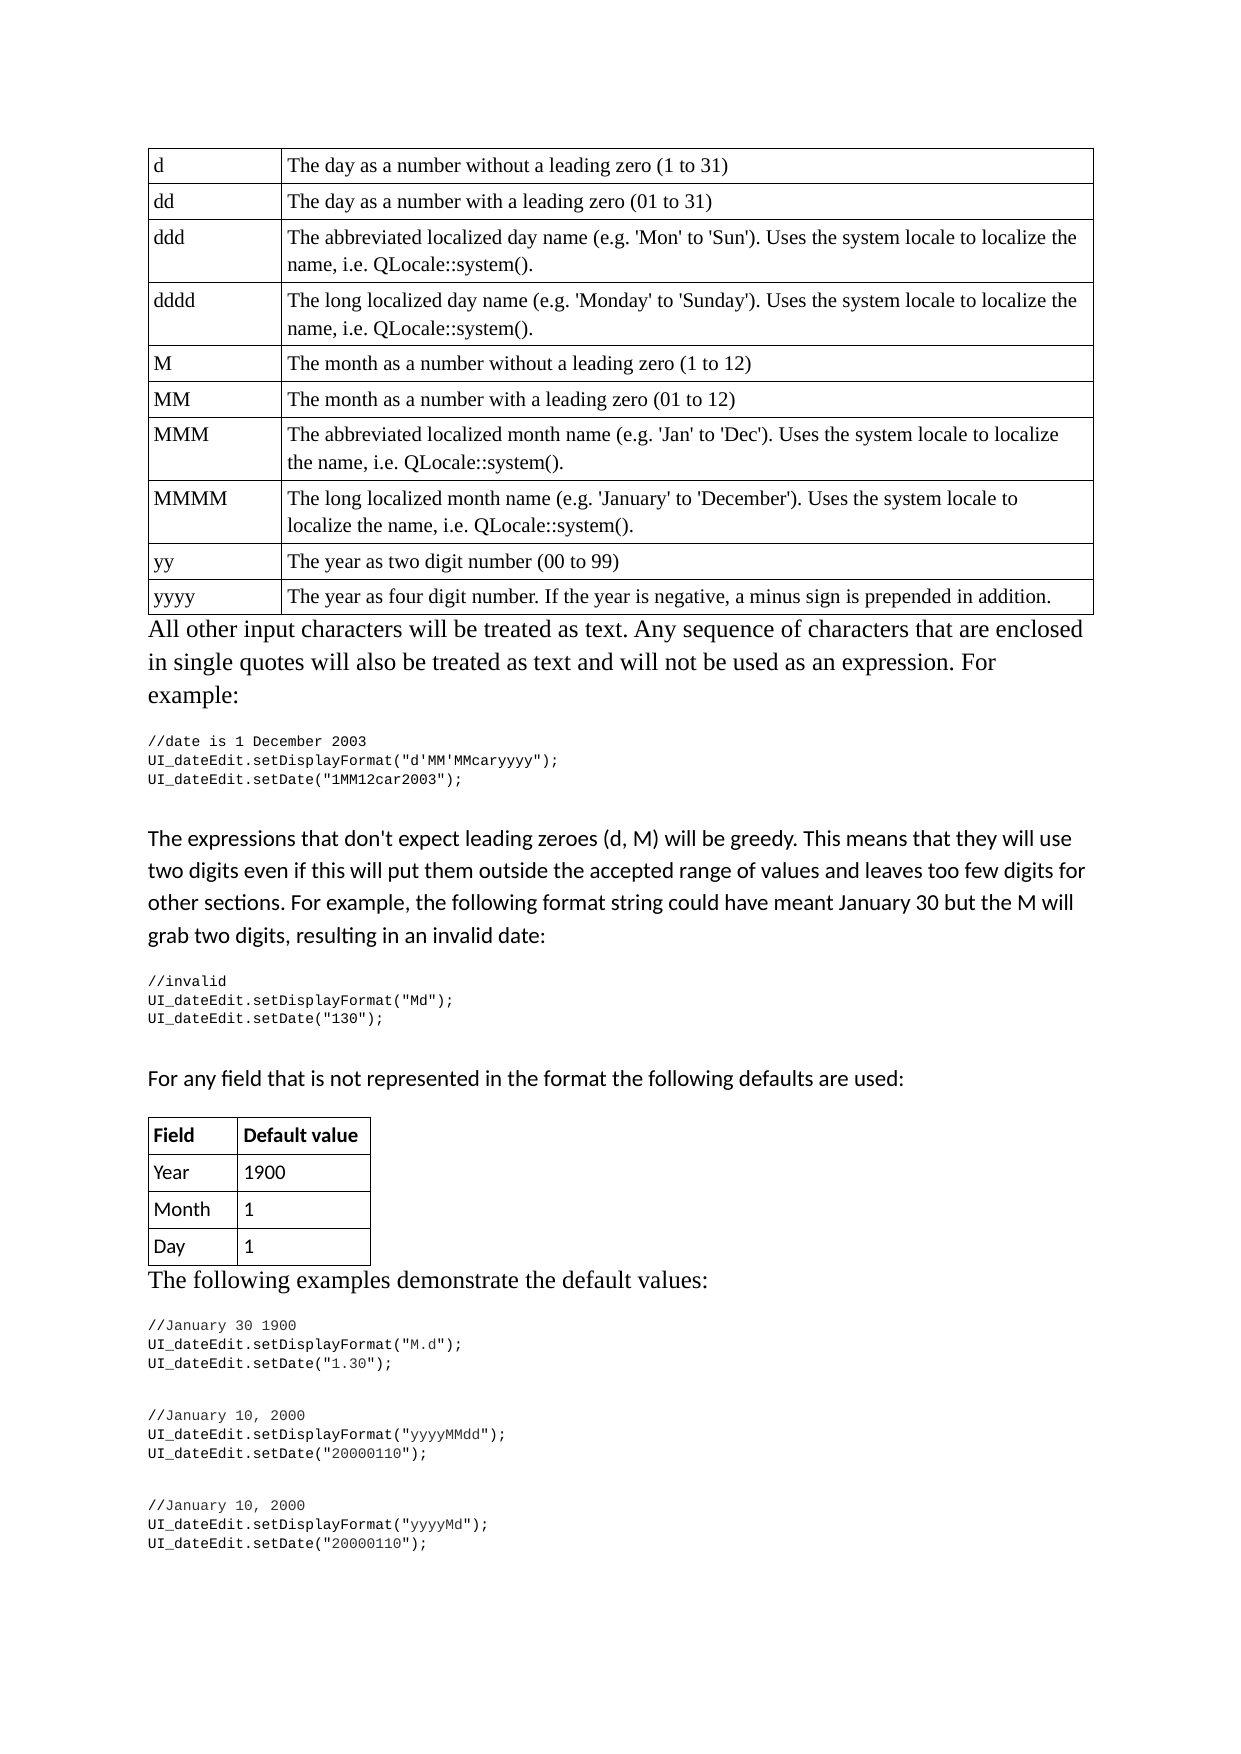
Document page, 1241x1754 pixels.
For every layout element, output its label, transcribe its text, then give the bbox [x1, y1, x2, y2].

text //invalid [148, 974, 1093, 990]
table_cell 1 [238, 1192, 370, 1228]
table_cell MMM [149, 418, 281, 480]
table_cell yy [149, 544, 281, 579]
text UI_dateEdit.setDisplayFormat("yyyyMd"); [148, 1517, 1093, 1534]
table_cell The abbreviated localized month name (e.g. 'Jan' to 'Dec'). Uses the system locale to localize the name, i.e. QLocale::system(). [282, 418, 1093, 480]
text The following examples demonstrate the default values: [148, 1265, 1093, 1293]
text UI_dateEdit.setDate("20000110"); [148, 1446, 1093, 1463]
table_cell dddd [149, 283, 281, 345]
table_cell Month [149, 1192, 237, 1228]
table_cell The month as a number without a leading zero (1 to 12) [282, 346, 1093, 381]
table_cell 1900 [238, 1155, 370, 1191]
table_cell MMMM [149, 481, 281, 543]
text UI_dateEdit.setDate("20000110"); [148, 1536, 1093, 1553]
text UI_dateEdit.setDisplayFormat("d'MM'MMcaryyyy"); [148, 753, 1093, 770]
text UI_dateEdit.setDisplayFormat("M.d"); [148, 1337, 1093, 1354]
table_cell The year as four digit number. If the year is negative, a minus sign is prepended in addition. [282, 580, 1093, 614]
table_cell The long localized month name (e.g. 'January' to 'December'). Uses the system locale to localize the name, i.e. QLocale::system(). [282, 481, 1093, 543]
table_cell dd [149, 184, 281, 219]
table_cell The long localized day name (e.g. 'Monday' to 'Sunday'). Uses the system locale to localize the name, i.e. QLocale::system(). [282, 283, 1093, 345]
text //January 30 1900 [148, 1318, 1093, 1335]
table_cell yyyy [149, 580, 281, 614]
table_cell Day [149, 1229, 237, 1264]
table_cell M [149, 346, 281, 381]
text UI_dateEdit.setDate("1MM12car2003"); [148, 772, 1093, 789]
table_header Default value [238, 1118, 370, 1154]
text For any field that is not represented in the format the following defaults are used: [148, 1064, 1093, 1092]
table_cell The day as a number without a leading zero (1 to 31) [282, 149, 1093, 183]
text UI_dateEdit.setDisplayFormat("yyyyMMdd"); [148, 1427, 1093, 1444]
text //January 10, 2000 [148, 1498, 1093, 1515]
table_cell 1 [238, 1229, 370, 1264]
table_cell The abbreviated localized day name (e.g. 'Mon' to 'Sun'). Uses the system locale to localize the name, i.e. QLocale::system(). [282, 220, 1093, 282]
text The expressions that don't expect leading zeroes (d, M) will be greedy. This means that they will use two digits even if this will put them outside the accepted range of values and leaves too few digits for other sections. For example, the following format string could have meant January 30 but the M will grab two digits, resulting in an invalid date: [148, 824, 1093, 949]
table_cell ddd [149, 220, 281, 282]
table_cell The month as a number with a leading zero (01 to 12) [282, 382, 1093, 417]
table_cell The day as a number with a leading zero (01 to 31) [282, 184, 1093, 219]
text UI_dateEdit.setDisplayFormat("Md"); [148, 993, 1093, 1009]
table_cell The year as two digit number (00 to 99) [282, 544, 1093, 579]
table_cell MM [149, 382, 281, 417]
table_cell Year [149, 1155, 237, 1191]
text //date is 1 December 2003 [148, 734, 1093, 751]
text All other input characters will be treated as text. Any sequence of characters that are enclosed in single quotes will also be treated as text and will not be used as an expression. For example: [148, 615, 1093, 709]
table_cell d [149, 149, 281, 183]
text UI_dateEdit.setDate("130"); [148, 1012, 1093, 1028]
text UI_dateEdit.setDate("1.30"); [148, 1356, 1093, 1373]
table_header Field [149, 1118, 237, 1154]
text //January 10, 2000 [148, 1408, 1093, 1425]
